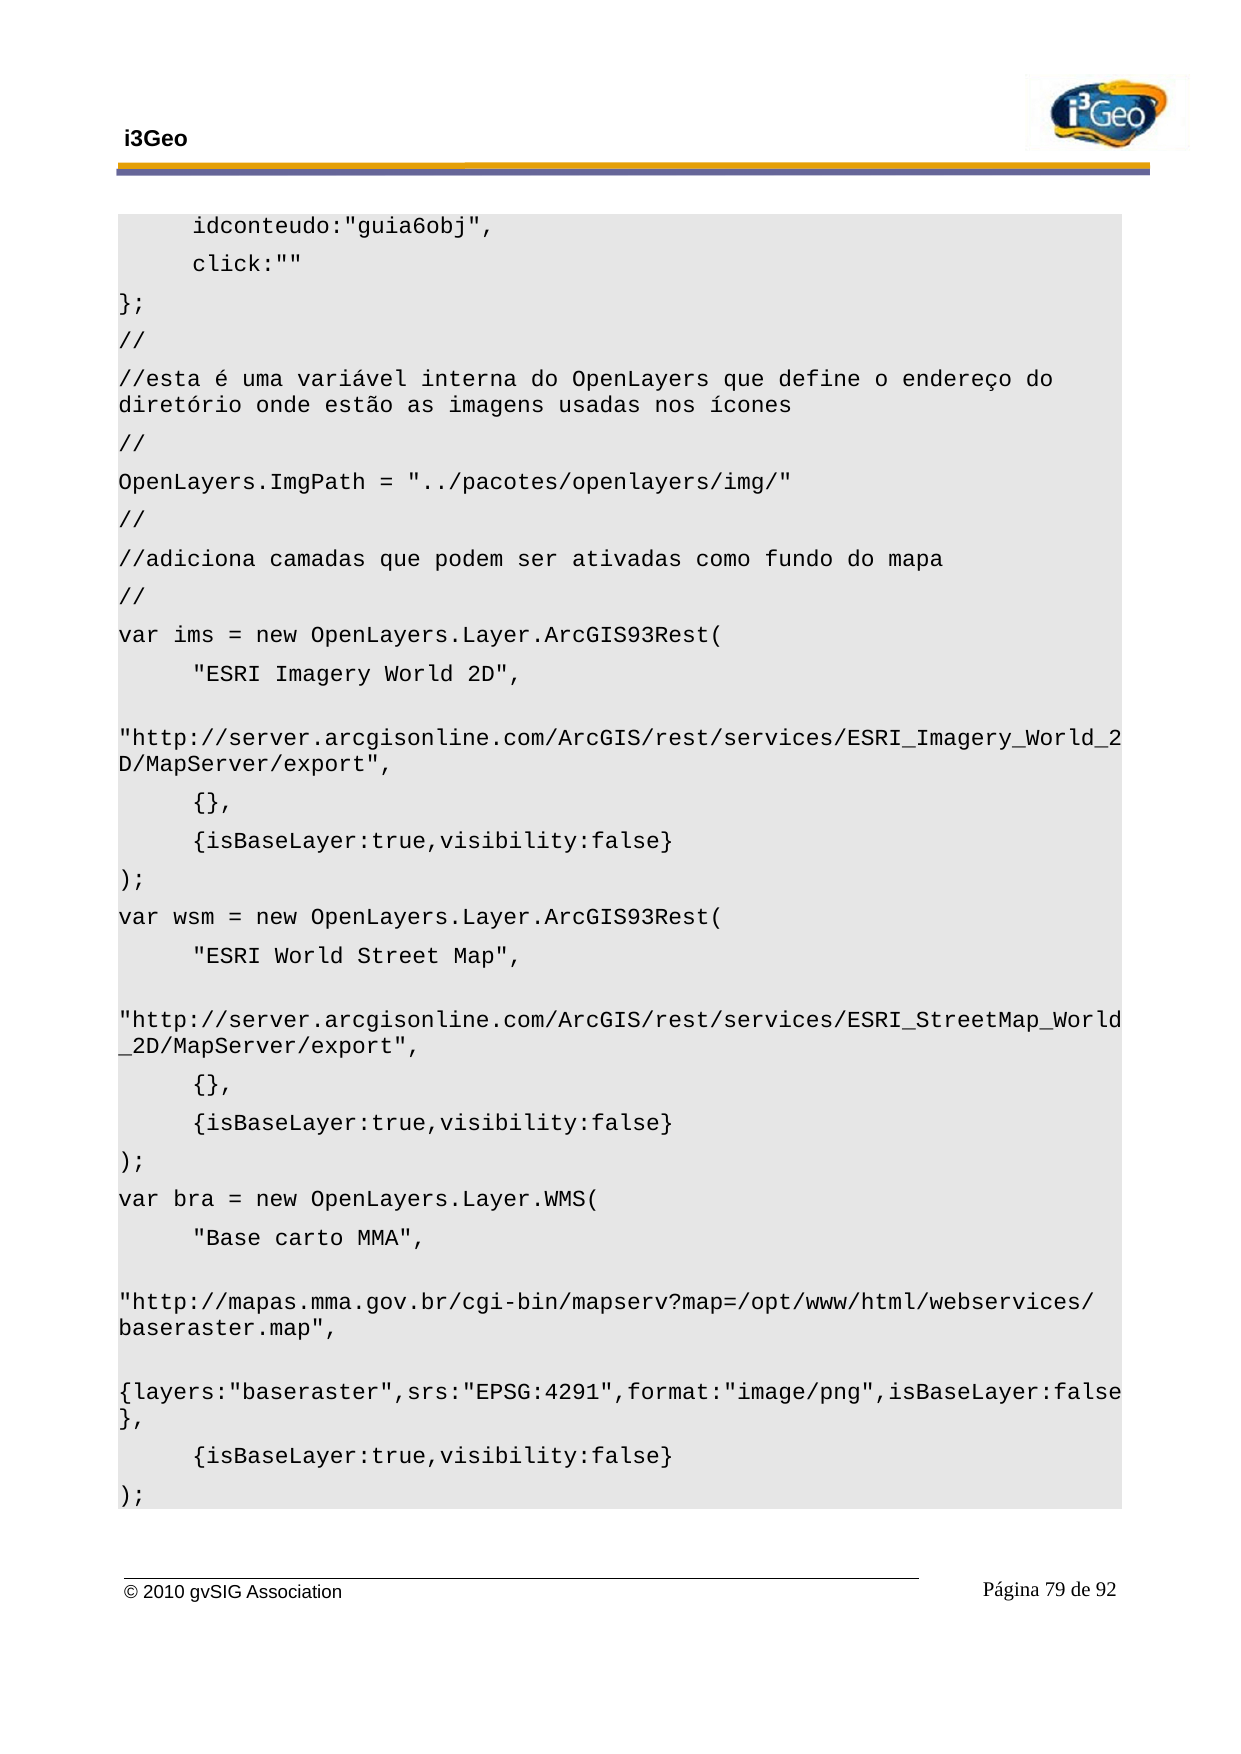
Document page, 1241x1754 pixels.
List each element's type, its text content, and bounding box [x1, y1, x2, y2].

text OpenLayers.ImgPath = "../pacotes/openlayers/img/" [118, 470, 1122, 496]
text "http://server.arcgisonline.com/ArcGIS/rest/services/ESRI_StreetMap_World_2D/MapServer/export", [118, 982, 1122, 1060]
text "ESRI Imagery World 2D", [118, 662, 1122, 688]
text var bra = new OpenLayers.Layer.WMS( [118, 1187, 1122, 1213]
text "http://mapas.mma.gov.br/cgi-bin/mapserv?map=/opt/www/html/webservices/baseraster.map", [118, 1264, 1122, 1342]
text ); [118, 1483, 1122, 1509]
text {layers:"baseraster",srs:"EPSG:4291",format:"image/png",isBaseLayer:false}, [118, 1354, 1122, 1432]
text {isBaseLayer:true,visibility:false} [118, 1444, 1122, 1471]
text // [118, 329, 1122, 355]
text }; [118, 291, 1122, 317]
text {}, [118, 791, 1122, 817]
text idconteudo:"guia6obj", [118, 214, 1122, 240]
text {}, [118, 1072, 1122, 1098]
text click:"" [118, 253, 1122, 279]
text // [118, 432, 1122, 458]
text //esta é uma variável interna do OpenLayers que define o endereço do diretório onde estão as imagens usadas nos ícones [118, 368, 1122, 420]
text var ims = new OpenLayers.Layer.ArcGIS93Rest( [118, 624, 1122, 650]
text {isBaseLayer:true,visibility:false} [118, 1111, 1122, 1137]
text // [118, 585, 1122, 611]
text "Base carto MMA", [118, 1226, 1122, 1252]
text var wsm = new OpenLayers.Layer.ArcGIS93Rest( [118, 906, 1122, 932]
text ); [118, 1149, 1122, 1175]
text "ESRI World Street Map", [118, 944, 1122, 970]
text //adiciona camadas que podem ser ativadas como fundo do mapa [118, 547, 1122, 573]
picture [1025, 74, 1191, 151]
text "http://server.arcgisonline.com/ArcGIS/rest/services/ESRI_Imagery_World_2D/MapServer/export", [118, 700, 1122, 778]
text // [118, 509, 1122, 535]
text {isBaseLayer:true,visibility:false} [118, 829, 1122, 855]
text ); [118, 867, 1122, 893]
